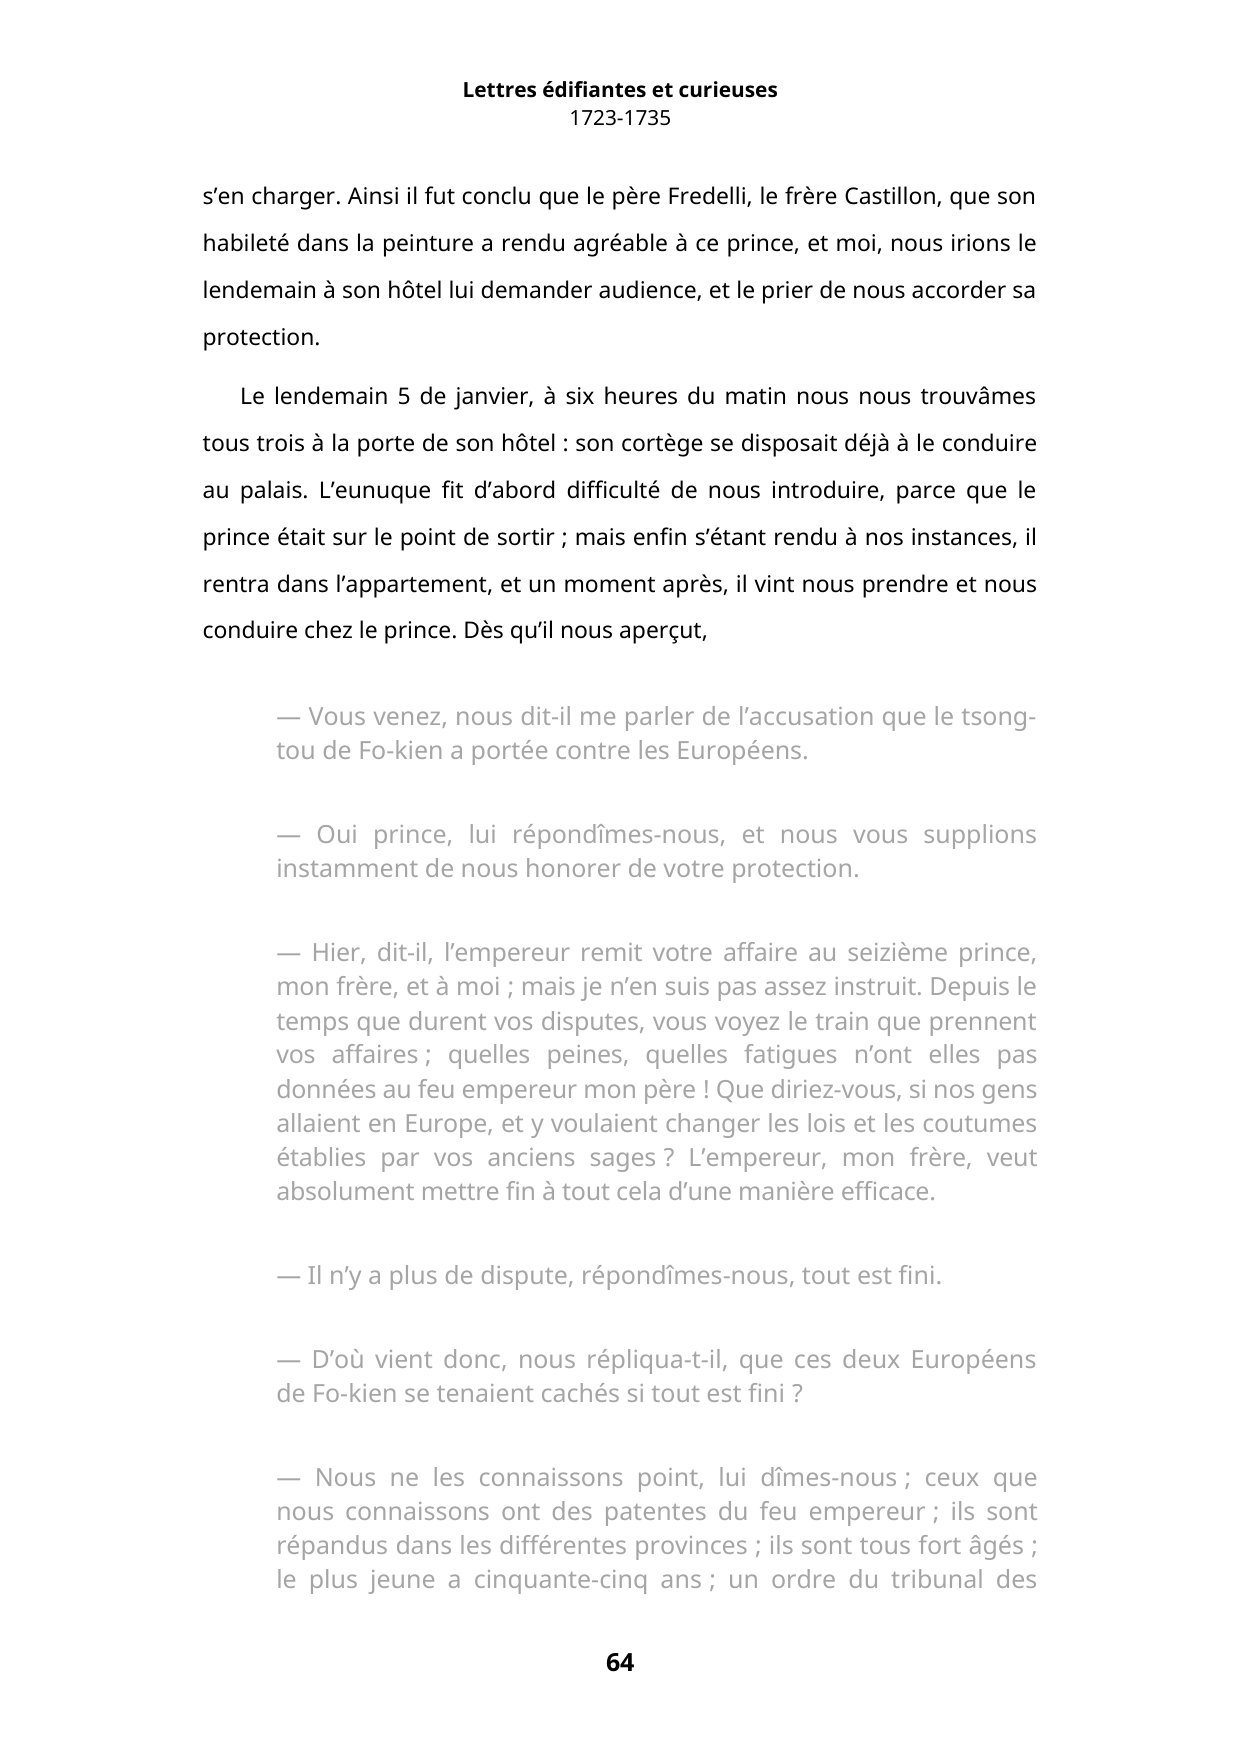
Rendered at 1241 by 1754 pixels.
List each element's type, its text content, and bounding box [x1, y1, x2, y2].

text — Nous ne les connaissons point, lui dîmes-nous ; ceux que nous connaissons ont des patentes du feu empereur ; ils sont répandus dans les différentes provinces ; ils sont tous fort âgés ; le plus jeune a cinquante-cinq ans ; un ordre du tribunal des [276, 1460, 1038, 1596]
text — Oui prince, lui répondîmes-nous, et nous vous supplions instamment de nous honorer de votre protection. [276, 817, 1038, 885]
text — Hier, dit-il, l’empereur remit votre affaire au seizième prince, mon frère, et à moi ; mais je n’en suis pas assez instruit. Depuis le temps que durent vos disputes, vous voyez le train que prennent vos affaires ; quelles peines, quelles fatigues n’ont elles pas données au feu empereur mon père ! Que diriez-vous, si nos gens allaient en Europe, et y voulaient changer les lois et les coutumes établies par vos anciens sages ? L’empereur, mon frère, veut absolument mettre fin à tout cela d’une manière efficace. [276, 935, 1038, 1207]
text — Vous venez, nous dit-il me parler de l’accusation que le tsong-tou de Fo-kien a portée contre les Européens. [276, 699, 1038, 767]
text — D’où vient donc, nous répliqua-t-il, que ces deux Européens de Fo-kien se tenaient cachés si tout est fini ? [276, 1342, 1038, 1410]
text s’en charger. Ainsi il fut conclu que le père Fredelli, le frère Castillon, que son habileté dans la peinture a rendu agréable à ce prince, et moi, nous irions le lendemain à son hôtel lui demander audience, et le prier de nous accorder sa protection. [202, 180, 1038, 352]
text — Il n’y a plus de dispute, répondîmes-nous, tout est fini. [276, 1257, 1038, 1292]
text Le lendemain 5 de janvier, à six heures du matin nous nous trouvâmes tous trois à la porte de son hôtel : son cortège se disposait déjà à le conduire au palais. L’eunuque fit d’abord difficulté de nous introduire, parce que le prince était sur le point de sortir ; mais enfin s’étant rendu à nos instances, il rentra dans l’appartement, et un moment après, il vint nous prendre et nous conduire chez le prince. Dès qu’il nous aperçut, [202, 380, 1038, 646]
